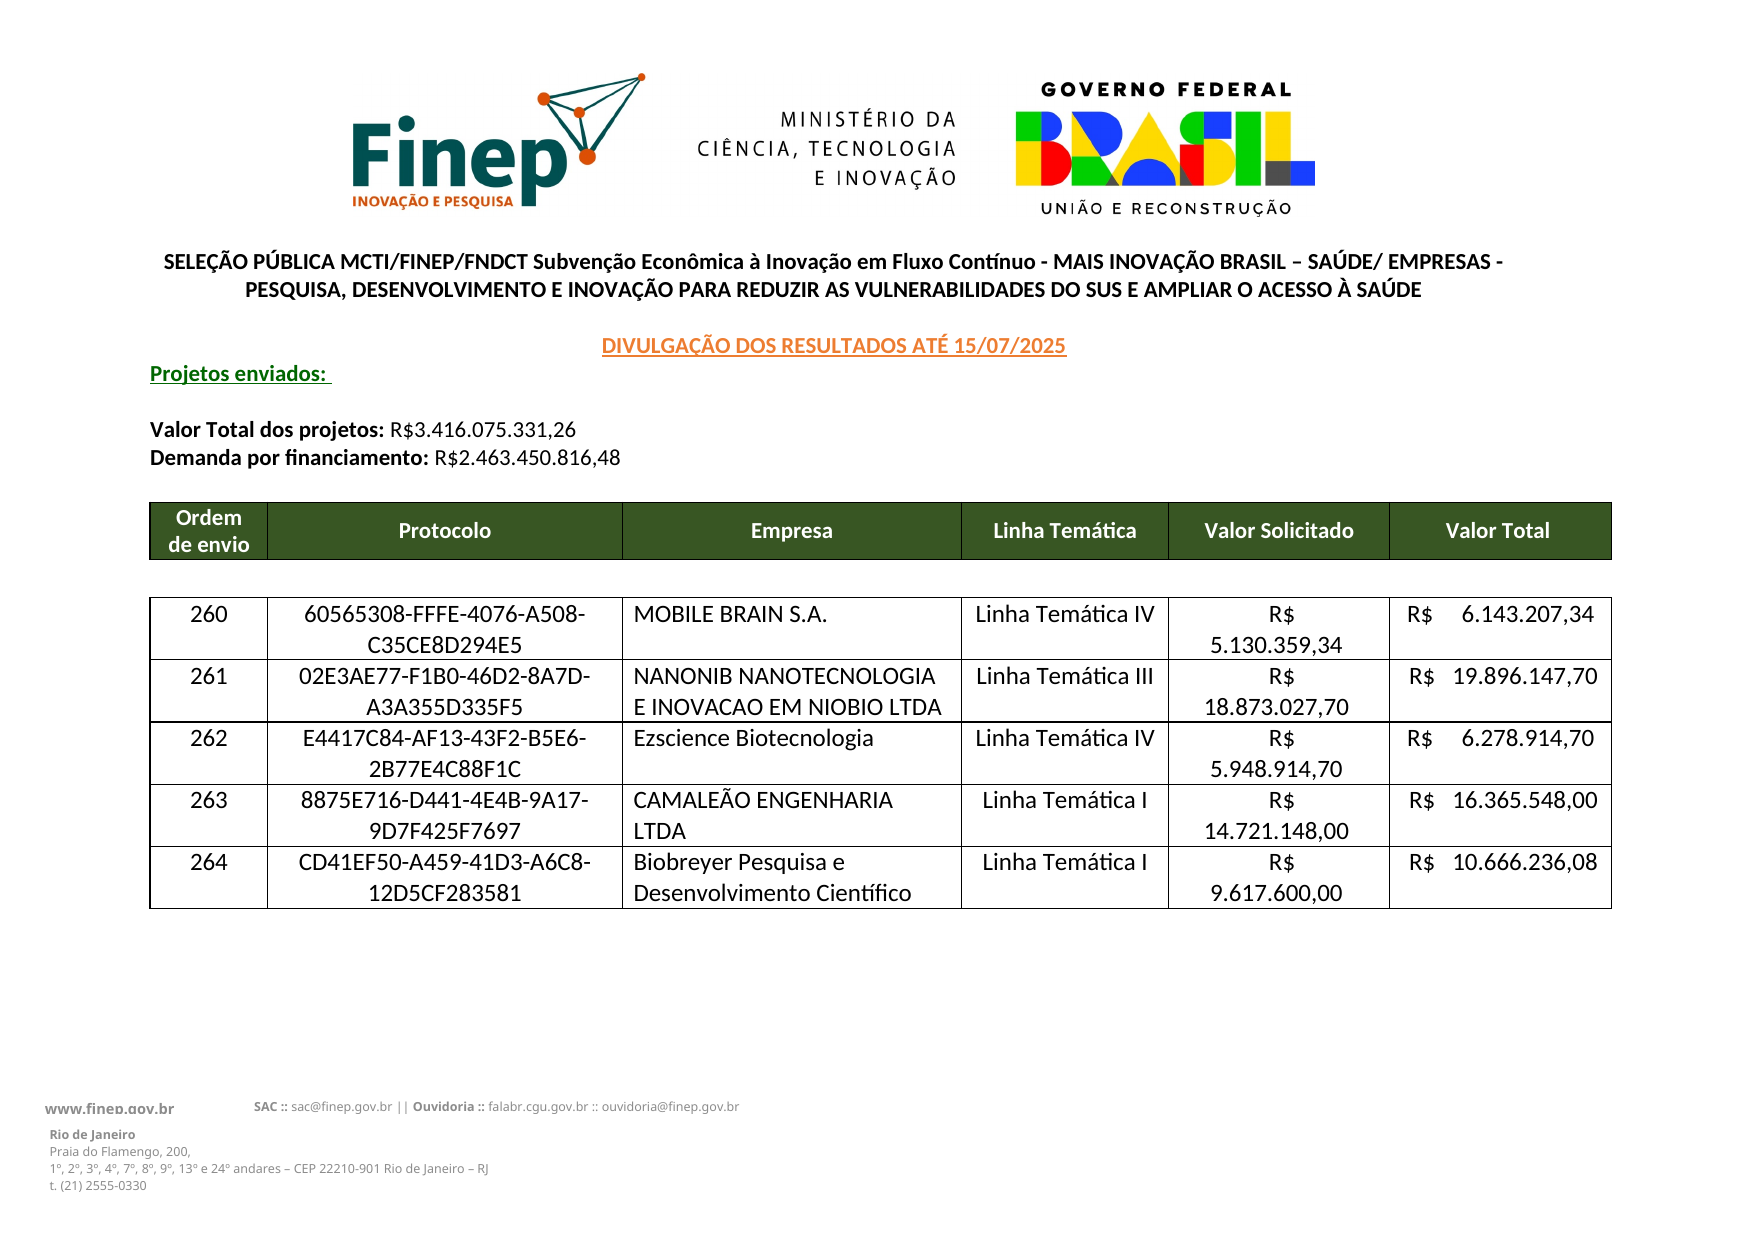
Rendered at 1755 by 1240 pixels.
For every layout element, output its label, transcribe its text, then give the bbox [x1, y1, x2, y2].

table_cell Linha Temática IV [962, 723, 1168, 783]
table_cell CD41EF50-A459-41D3-A6C8-12D5CF283581 [268, 847, 622, 908]
table_cell 264 [151, 847, 267, 908]
table_cell 8875E716-D441-4E4B-9A17-9D7F425F7697 [268, 785, 622, 846]
table_cell Linha Temática I [962, 785, 1168, 846]
table_cell 261 [151, 660, 267, 721]
table_cell 60565308-FFFE-4076-A508-C35CE8D294E5 [268, 598, 622, 659]
table_cell E4417C84-AF13-43F2-B5E6-2B77E4C88F1C [268, 723, 622, 783]
table_cell R$ 6.278.914,70 [1390, 723, 1611, 783]
table_cell 263 [151, 785, 267, 846]
table_cell MOBILE BRAIN S.A. [623, 598, 961, 659]
table_cell R$ 9.617.600,00 [1169, 847, 1389, 908]
table_cell Linha Temática I [962, 847, 1168, 908]
table_cell R$ 10.666.236,08 [1390, 847, 1611, 908]
table_cell R$ 5.948.914,70 [1169, 723, 1389, 783]
table_cell Ezscience Biotecnologia [623, 723, 961, 783]
table_cell Linha Temática III [962, 660, 1168, 721]
table_cell R$ 16.365.548,00 [1390, 785, 1611, 846]
table_cell NANONIB NANOTECNOLOGIA E INOVACAO EM NIOBIO LTDA [623, 660, 961, 721]
table_cell R$ 6.143.207,34 [1390, 598, 1611, 659]
table_cell 260 [151, 598, 267, 659]
table_cell R$ 14.721.148,00 [1169, 785, 1389, 846]
table_cell CAMALEÃO ENGENHARIA LTDA [623, 785, 961, 846]
table_cell 02E3AE77-F1B0-46D2-8A7D-A3A355D335F5 [268, 660, 622, 721]
table_cell R$ 19.896.147,70 [1390, 660, 1611, 721]
table_cell 262 [151, 723, 267, 783]
table_cell Biobreyer Pesquisa e Desenvolvimento Científico [623, 847, 961, 908]
table_cell R$ 5.130.359,34 [1169, 598, 1389, 659]
table_cell R$ 18.873.027,70 [1169, 660, 1389, 721]
table_cell Linha Temática IV [962, 598, 1168, 659]
